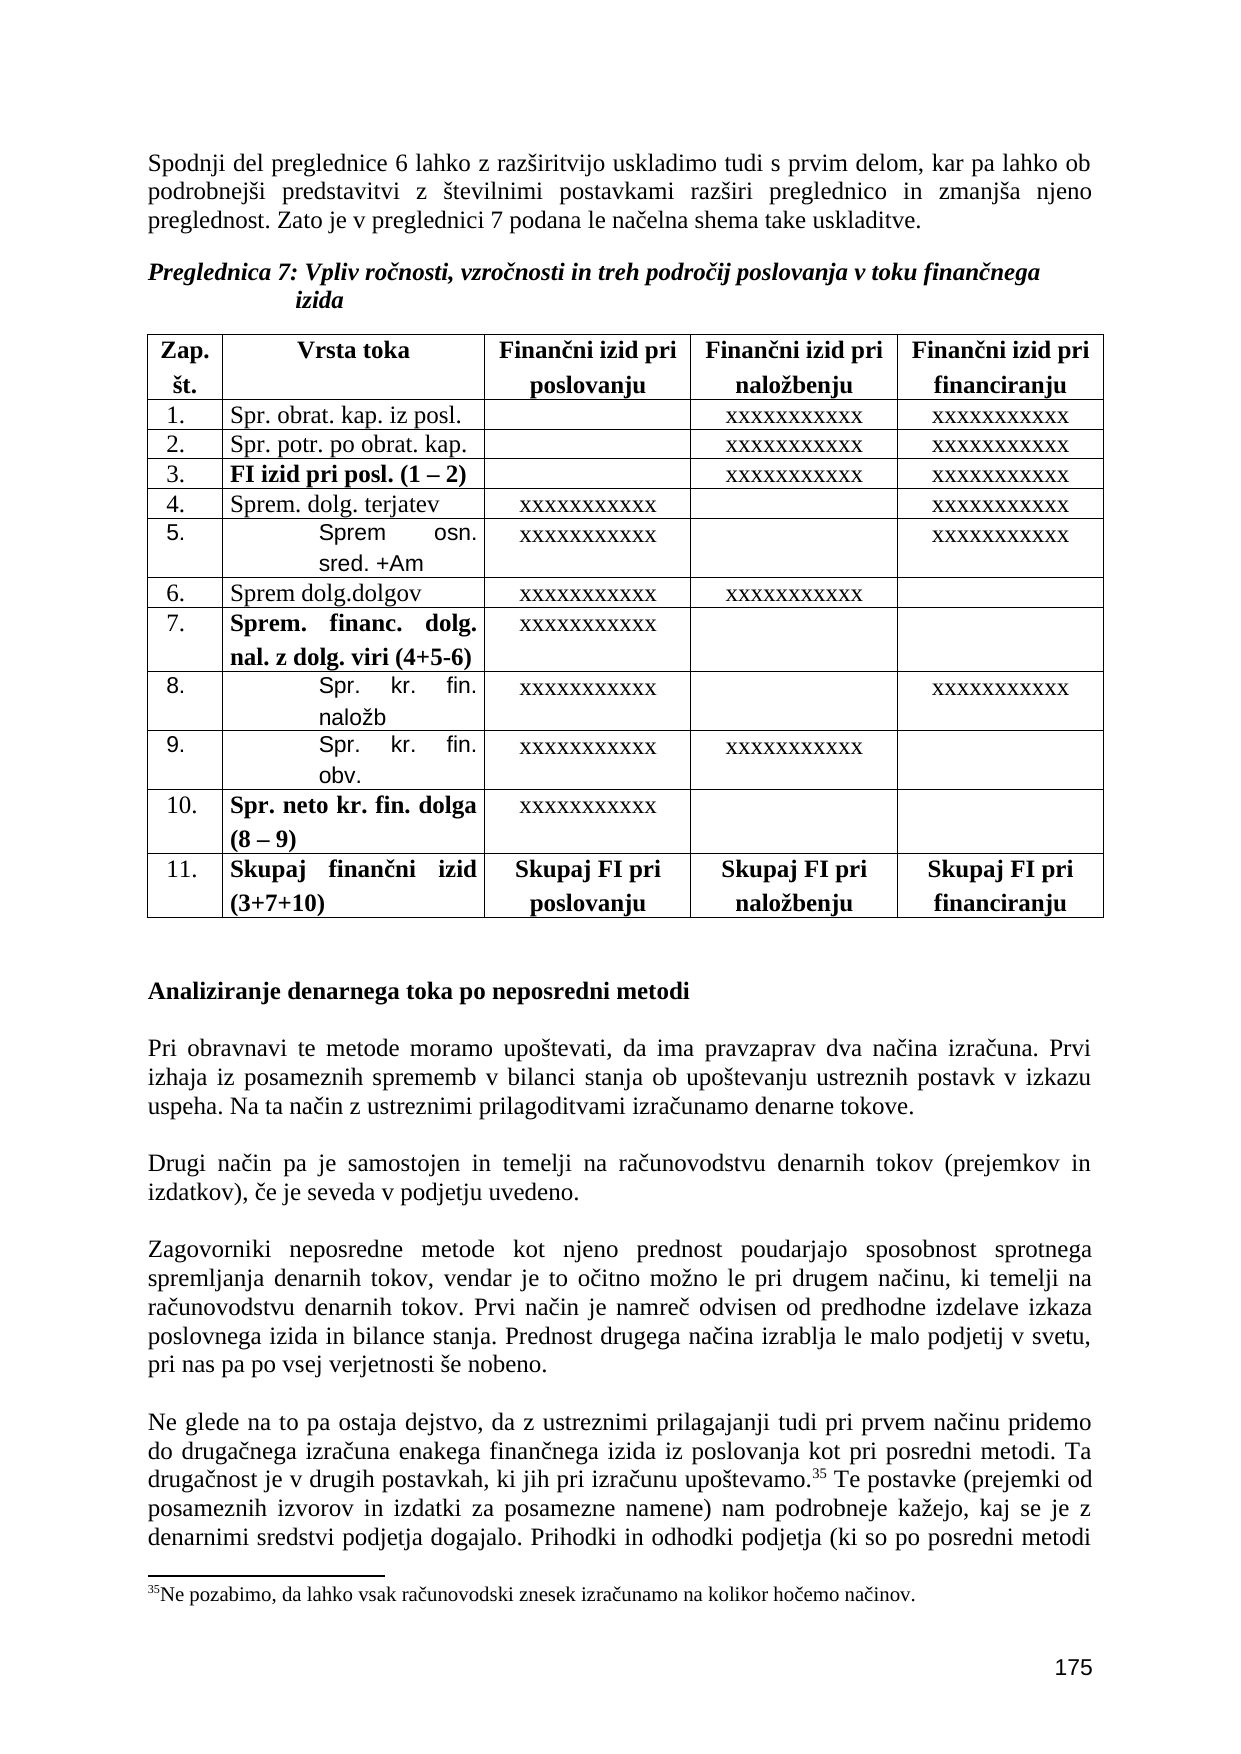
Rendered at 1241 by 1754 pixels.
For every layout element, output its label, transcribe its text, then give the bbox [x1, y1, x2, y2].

table_cell [148, 854, 222, 917]
table_cell [485, 400, 690, 428]
text izida [148, 286, 1093, 314]
table_cell [148, 400, 222, 428]
table_cell [898, 578, 1103, 607]
table_cell [148, 731, 222, 789]
table_cell [691, 672, 897, 730]
text Analiziranje denarnega toka po neposredni metodi [148, 976, 1093, 1004]
table_cell [485, 459, 690, 488]
table_cell [148, 608, 222, 671]
table_cell xxxxxxxxxxx [691, 459, 897, 488]
table_cell Skupaj FI pri naložbenju [691, 854, 897, 917]
table_cell xxxxxxxxxxx [898, 519, 1103, 577]
table_cell [485, 430, 690, 458]
table_cell [691, 519, 897, 577]
table_cell [898, 608, 1103, 671]
table_cell [148, 489, 222, 518]
table_cell Sprem. dolg. terjatev [223, 489, 484, 518]
table_cell [148, 790, 222, 853]
table_cell xxxxxxxxxxx [691, 430, 897, 458]
table_header Finančni izid pri naložbenju [691, 335, 897, 399]
table_cell [898, 790, 1103, 853]
table_cell [691, 790, 897, 853]
table_cell [148, 519, 222, 577]
table_cell Spr. obrat. kap. iz posl. [223, 400, 484, 428]
table_cell xxxxxxxxxxx [485, 519, 690, 577]
table_header Finančni izid pri poslovanju [485, 335, 690, 399]
table_cell Sprem. financ. dolg. nal. z dolg. viri (4+5-6) [223, 608, 484, 671]
text Preglednica 7: Vpliv ročnosti, vzročnosti in treh področij poslovanja v toku finančnega [148, 257, 1093, 286]
table_cell xxxxxxxxxxx [898, 430, 1103, 458]
table_cell xxxxxxxxxxx [485, 578, 690, 607]
table_cell FI izid pri posl. (1 – 2) [223, 459, 484, 488]
text Ne glede na to pa ostaja dejstvo, da z ustreznimi prilagajanji tudi pri prvem načinu pridemo do drugačnega izračuna enakega finančnega izida iz poslovanja kot pri posredni metodi. Ta drugačnost je v drugih postavkah, ki jih pri izračunu upoštevamo. Te postavke (prejemki od posameznih izvorov in izdatki za posamezne namene) nam podrobneje kažejo, kaj se je z denarnimi sredstvi podjetja dogajalo. Prihodki in odhodki podjetja (ki so po posredni metodi [148, 1407, 1093, 1551]
text Zagovorniki neposredne metode kot njeno prednost poudarjajo sposobnost sprotnega spremljanja denarnih tokov, vendar je to očitno možno le pri drugem načinu, ki temelji na računovodstvu denarnih tokov. Prvi način je namreč odvisen od predhodne izdelave izkaza poslovnega izida in bilance stanja. Prednost drugega načina izrablja le malo podjetij v svetu, pri nas pa po vsej verjetnosti še nobeno. [148, 1234, 1093, 1378]
table_cell Spr. potr. po obrat. kap. [223, 430, 484, 458]
table_cell [148, 578, 222, 607]
table_cell xxxxxxxxxxx [485, 731, 690, 789]
table_cell Skupaj FI pri financiranju [898, 854, 1103, 917]
table_cell [148, 672, 222, 730]
table_cell [691, 608, 897, 671]
table_cell xxxxxxxxxxx [898, 400, 1103, 428]
table_header Vrsta toka [223, 335, 484, 399]
table_cell xxxxxxxxxxx [485, 672, 690, 730]
table_cell [898, 731, 1103, 789]
table_header Finančni izid pri financiranju [898, 335, 1103, 399]
table_cell xxxxxxxxxxx [898, 459, 1103, 488]
table_cell Spr. neto kr. fin. dolga (8 – 9) [223, 790, 484, 853]
table_cell xxxxxxxxxxx [691, 400, 897, 428]
table_cell Skupaj finančni izid (3+7+10) [223, 854, 484, 917]
table_cell xxxxxxxxxxx [898, 672, 1103, 730]
table_cell xxxxxxxxxxx [691, 731, 897, 789]
table_cell xxxxxxxxxxx [691, 578, 897, 607]
table_cell [691, 489, 897, 518]
text Pri obravnavi te metode moramo upoštevati, da ima pravzaprav dva načina izračuna. Prvi izhaja iz posameznih sprememb v bilanci stanja ob upoštevanju ustreznih postavk v izkazu uspeha. Na ta način z ustreznimi prilagoditvami izračunamo denarne tokove. [148, 1033, 1093, 1119]
table_cell xxxxxxxxxxx [485, 790, 690, 853]
text Spodnji del preglednice 6 lahko z razširitvijo uskladimo tudi s prvim delom, kar pa lahko ob podrobnejši predstavitvi z številnimi postavkami razširi preglednico in zmanjša njeno preglednost. Zato je v preglednici 7 podana le načelna shema take uskladitve. [148, 148, 1093, 234]
table_cell xxxxxxxxxxx [485, 489, 690, 518]
table_cell Spr. kr. fin. naložb [223, 672, 484, 730]
text Drugi način pa je samostojen in temelji na računovodstvu denarnih tokov (prejemkov in izdatkov), če je seveda v podjetju uvedeno. [148, 1148, 1093, 1206]
text Ne pozabimo, da lahko vsak računovodski znesek izračunamo na kolikor hočemo načinov. [148, 1582, 1093, 1606]
table_cell [148, 430, 222, 458]
table_cell Sprem dolg.dolgov [223, 578, 484, 607]
table_cell Spr. kr. fin. obv. [223, 731, 484, 789]
table_cell Sprem osn. sred. +Am [223, 519, 484, 577]
table_cell Skupaj FI pri poslovanju [485, 854, 690, 917]
table_cell xxxxxxxxxxx [485, 608, 690, 671]
table_cell xxxxxxxxxxx [898, 489, 1103, 518]
table_cell [148, 459, 222, 488]
table_header Zap. št. [148, 335, 222, 399]
